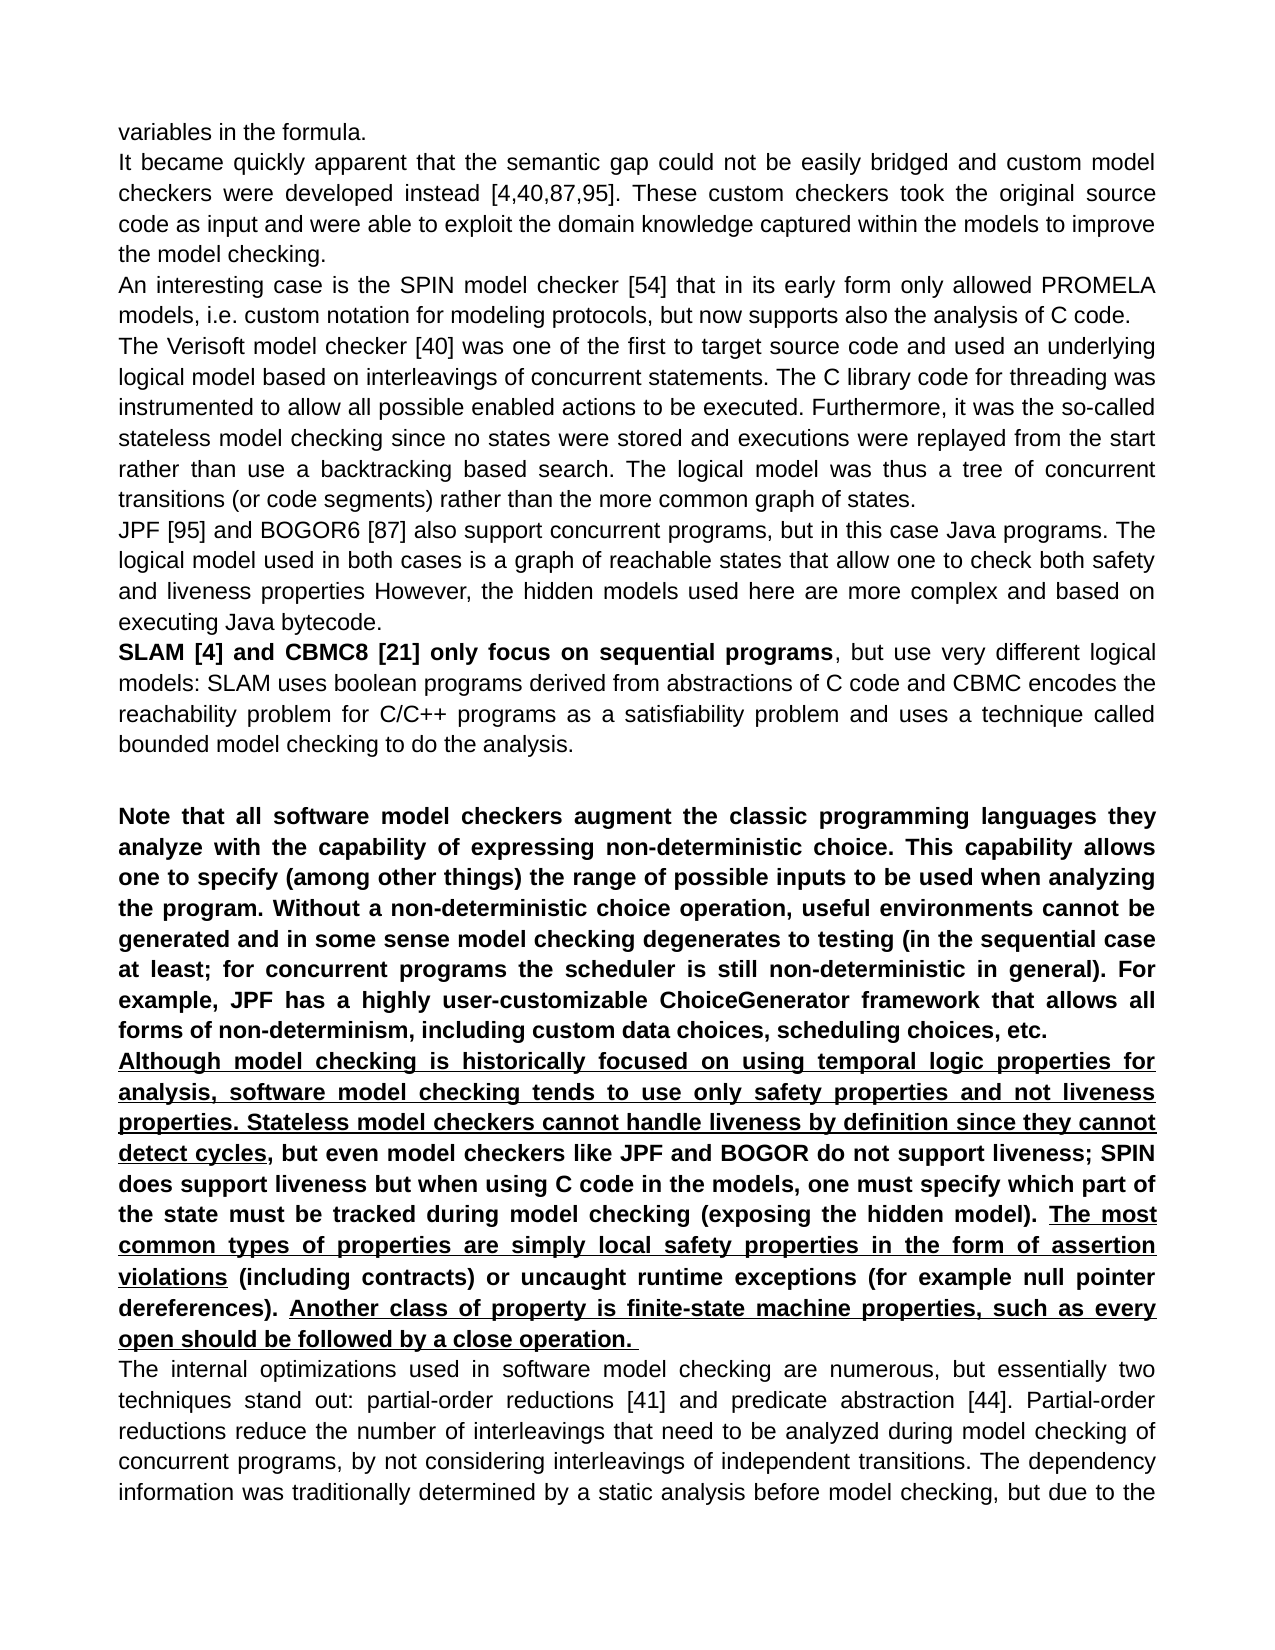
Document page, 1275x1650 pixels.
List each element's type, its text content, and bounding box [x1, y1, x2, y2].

text JPF [95] and BOGOR6 [87] also support concurrent programs, but in this case Java programs. The logical model used in both cases is a graph of reachable states that allow one to check both safety and liveness properties However, the hidden models used here are more complex and based on executing Java bytecode. [118, 516, 1157, 635]
text Note that all software model checkers augment the classic programming languages they analyze with the capability of expressing non-deterministic choice. This capability allows one to specify (among other things) the range of possible inputs to be used when analyzing the program. Without a non-deterministic choice operation, useful environments cannot be generated and in some sense model checking degenerates to testing (in the sequential case at least; for concurrent programs the scheduler is still non-deterministic in general). For example, JPF has a highly user-customizable ChoiceGenerator framework that allows all forms of non-determinism, including custom data choices, scheduling choices, etc. [118, 802, 1157, 1044]
text The internal optimizations used in software model checking are numerous, but essentially two techniques stand out: partial-order reductions [41] and predicate abstraction [44]. Partial-order reductions reduce the number of interleavings that need to be analyzed during model checking of concurrent programs, by not considering interleavings of independent transitions. The dependency information was traditionally determined by a static analysis before model checking, but due to the [118, 1356, 1157, 1505]
text The Verisoft model checker [40] was one of the first to target source code and used an underlying logical model based on interleavings of concurrent statements. The C library code for threading was instrumented to allow all possible enabled actions to be executed. Furthermore, it was the so-called stateless model checking since no states were stored and executions were replayed from the start rather than use a backtracking based search. The logical model was thus a tree of concurrent transitions (or code segments) rather than the more common graph of states. [118, 332, 1157, 512]
text It became quickly apparent that the semantic gap could not be easily bridged and custom model checkers were developed instead [4,40,87,95]. These custom checkers took the original source code as input and were able to exploit the domain knowledge captured within the models to improve the model checking. [118, 149, 1157, 267]
text An interesting case is the SPIN model checker [54] that in its early form only allowed PROMELA models, i.e. custom notation for modeling protocols, but now supports also the analysis of C code. [118, 271, 1157, 329]
text violations (including contracts) or uncaught runtime exceptions (for example null pointer dereferences). Another class of property is finite-state machine properties, such as every open should be followed by a close operation. [118, 1256, 1157, 1352]
text variables in the formula. [118, 118, 1157, 145]
text detect cycles, but even model checkers like JPF and BOGOR do not support liveness; SPIN does support liveness but when using C code in the models, one must specify which part of the state must be tracked during model checking (exposing the hidden model). The most common types of properties are simply local safety properties in the form of assertion [118, 1134, 1157, 1255]
text SLAM [4] and CBMC8 [21] only focus on sequential programs, but use very different logical models: SLAM uses boolean programs derived from abstractions of C code and CBMC encodes the reachability problem for C/C++ programs as a satisfiability problem and uses a technique called bounded model checking to do the analysis. [118, 639, 1157, 757]
text Although model checking is historically focused on using temporal logic properties for analysis, software model checking tends to use only safety properties and not liveness properties. Stateless model checkers cannot handle liveness by definition since they cannot [118, 1047, 1157, 1132]
